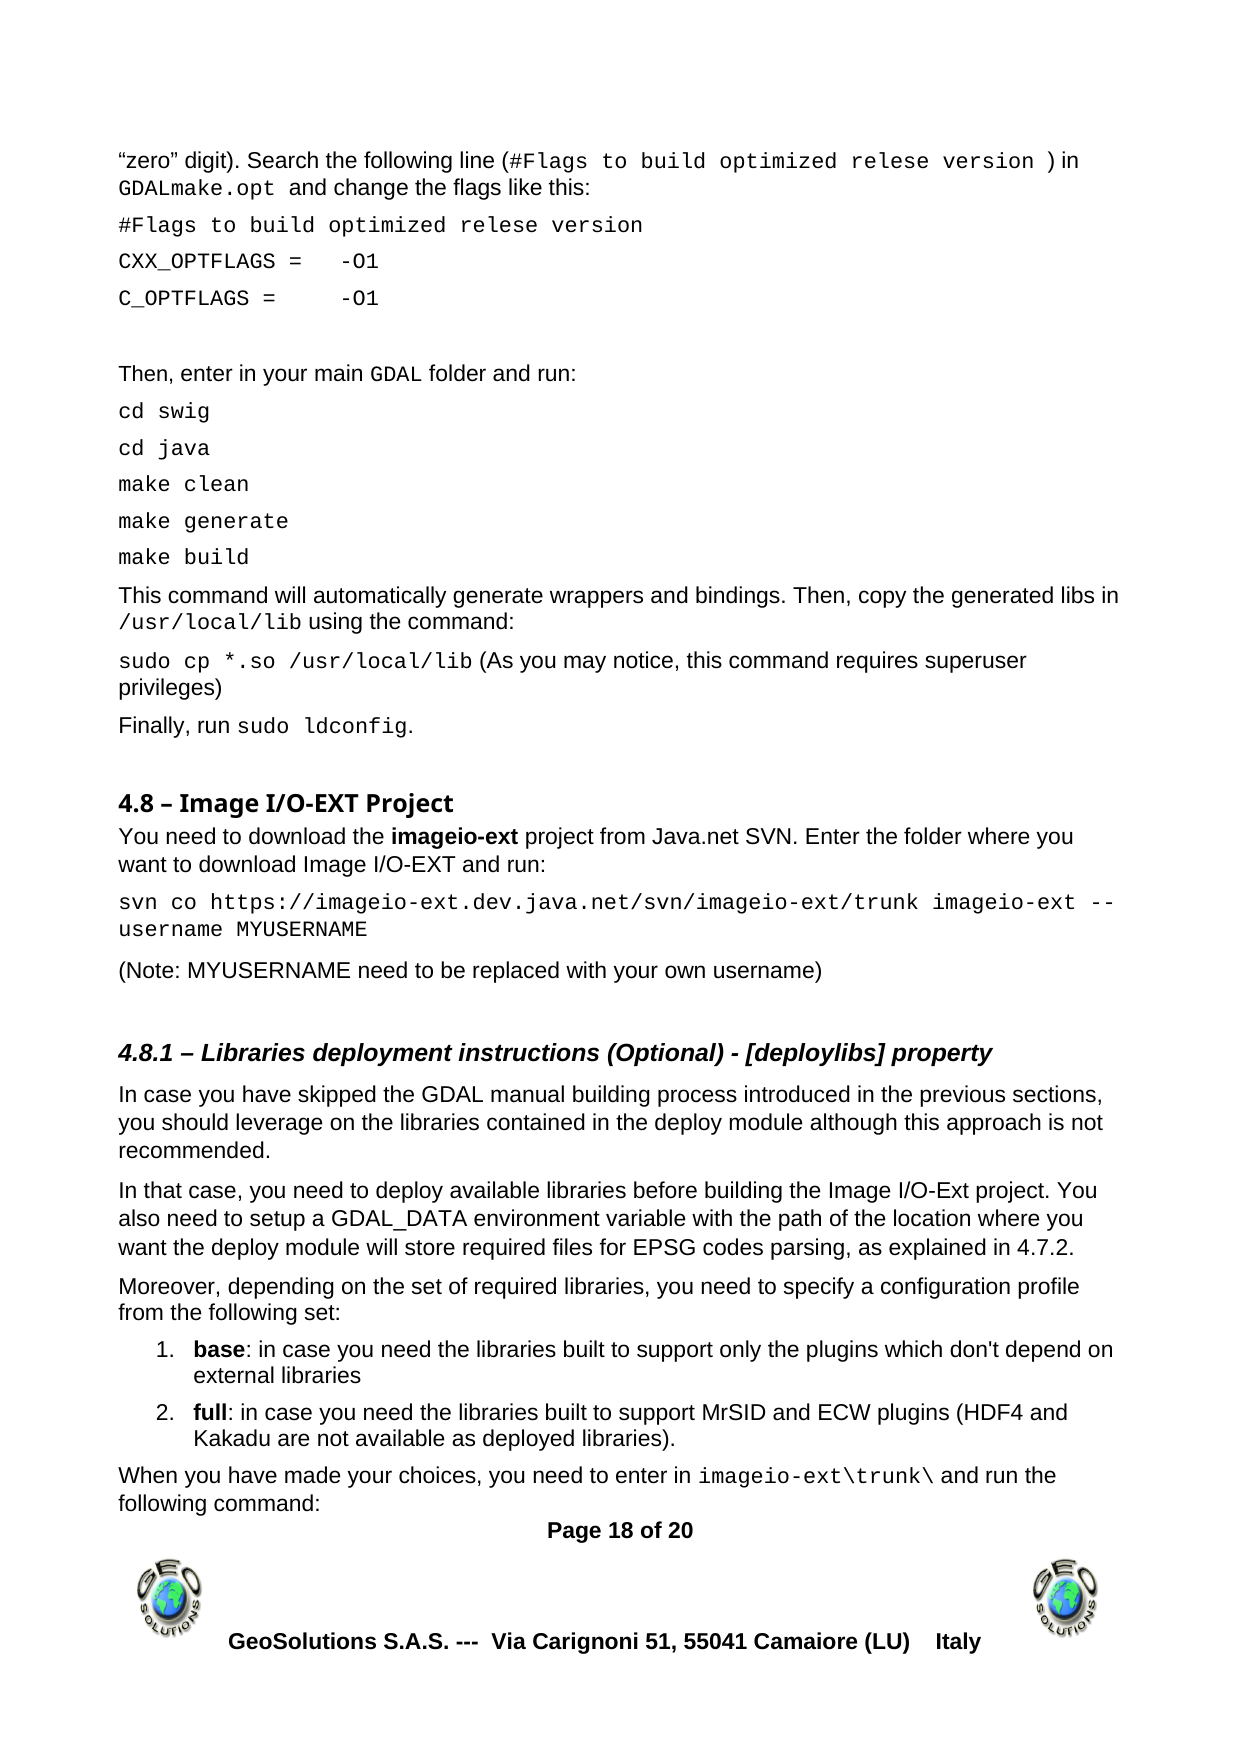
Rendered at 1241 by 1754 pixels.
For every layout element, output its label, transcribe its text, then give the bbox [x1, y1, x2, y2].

text Finally, run sudo ldconfig. [118, 712, 1122, 765]
text This command will automatically generate wrappers and bindings. Then, copy the generated libs in /usr/local/lib using the command: [118, 583, 1122, 636]
text “zero” digit). Search the following line (#Flags to build optimized relese version ) in GDALmake.opt and change the flags like this: [118, 148, 1122, 202]
text CXX_OPTFLAGS = -O1 [118, 251, 1122, 275]
text cd swig [118, 400, 1122, 425]
text make generate [118, 510, 1122, 534]
subtitle 4.8 – Image I/O-EXT Project [118, 786, 1122, 820]
text When you have made your choices, you need to enter in imageio-ext\trunk\ and run the following command: [118, 1463, 1122, 1516]
text #Flags to build optimized relese version [118, 214, 1122, 239]
text cd java [118, 437, 1122, 461]
text sudo cp *.so /usr/local/lib (As you may notice, this command requires superuser privileges) [118, 648, 1122, 701]
text You need to download the imageio-ext project from Java.net SVN. Enter the folder where you want to download Image I/O-EXT and run: [118, 823, 1122, 877]
list full: in case you need the libraries built to support MrSID and ECW plugins (HDF4 and Kakadu are not available as deployed libraries). [156, 1400, 1122, 1451]
text make build [118, 546, 1122, 571]
text In that case, you need to deploy available libraries before building the Image I/O-Ext project. You also need to setup a GDAL_DATA environment variable with the path of the location where you want the deploy module will store required files for EPSG codes parsing, as explained in 4.7.2. [118, 1178, 1122, 1260]
list base: in case you need the libraries built to support only the plugins which don't depend on external libraries [156, 1337, 1122, 1388]
text Then, enter in your main GDAL folder and run: [118, 361, 1122, 388]
text make clean [118, 473, 1122, 498]
picture [1030, 1552, 1101, 1641]
text (Note: MYUSERNAME need to be replaced with your own username) [118, 958, 1122, 1011]
picture [134, 1552, 205, 1641]
text Moreover, depending on the set of required libraries, you need to specify a configuration profile from the following set: [118, 1274, 1122, 1325]
subtitle 4.8.1 – Libraries deployment instructions (Optional) - [deploylibs] property [118, 1039, 1122, 1067]
text svn co https://imageio-ext.dev.java.net/svn/imageio-ext/trunk imageio-ext --username MYUSERNAME [118, 891, 1122, 943]
text C_OPTFLAGS = -O1 [118, 287, 1122, 312]
text In case you have skipped the GDAL manual building process introduced in the previous sections, you should leverage on the libraries contained in the deploy module although this approach is not recommended. [118, 1082, 1122, 1164]
